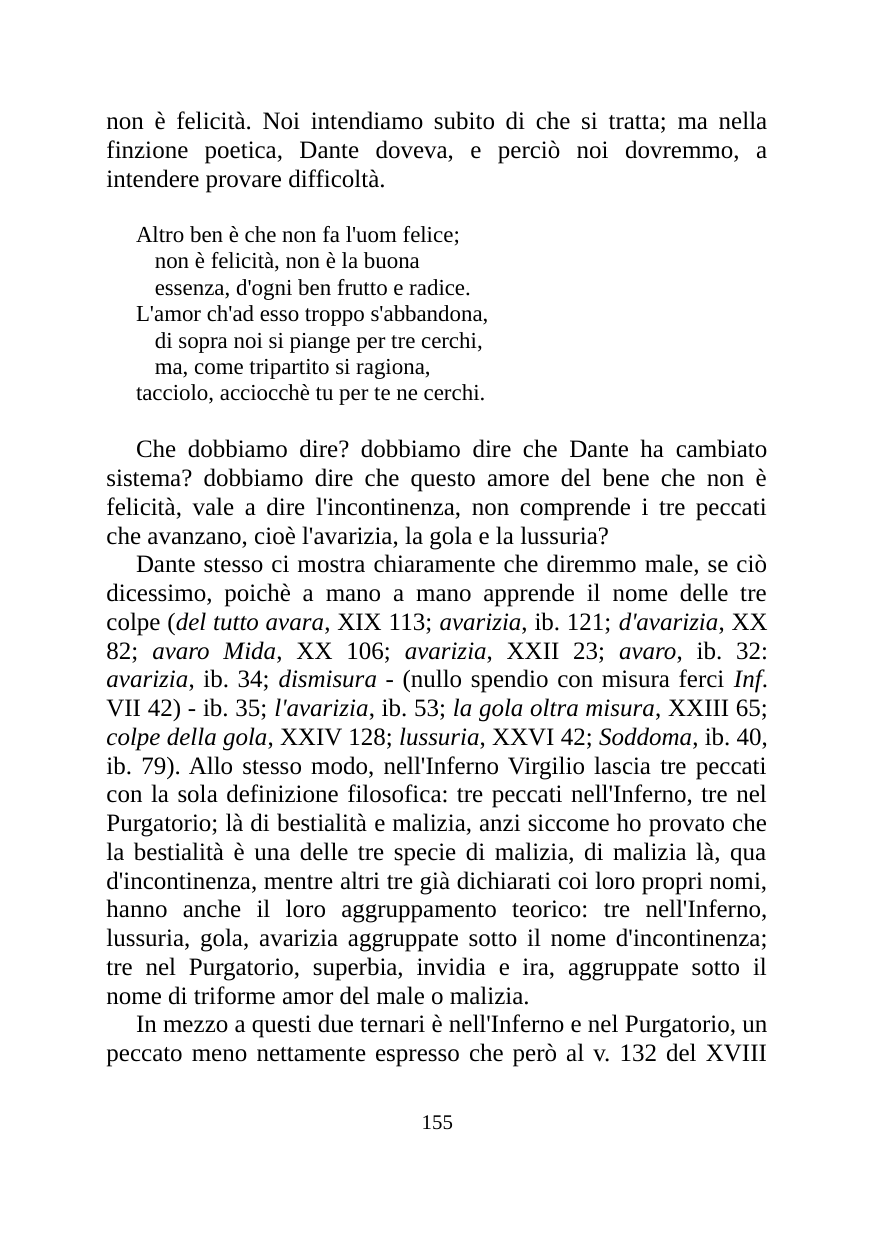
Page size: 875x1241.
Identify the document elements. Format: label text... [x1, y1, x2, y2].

text non è felicità. Noi intendiamo subito di che si tratta; ma nella finzione poetica, Dante doveva, e perciò noi dovremmo, a intendere provare difficoltà. [106, 106, 768, 192]
text Dante stesso ci mostra chiaramente che diremmo male, se ciò dicessimo, poichè a mano a mano apprende il nome delle tre colpe (del tutto avara, XIX 113; avarizia, ib. 121; d'avarizia, XX 82; avaro Mida, XX 106; avarizia, XXII 23; avaro, ib. 32: avarizia, ib. 34; dismisura - (nullo spendio con misura ferci Inf. VII 42) - ib. 35; l'avarizia, ib. 53; la gola oltra misura, XXIII 65; colpe della gola, XXIV 128; lussuria, XXVI 42; Soddoma, ib. 40, ib. 79). Allo stesso modo, nell'Inferno Virgilio lascia tre peccati con la sola definizione filosofica: tre peccati nell'Inferno, tre nel Purgatorio; là di bestialità e malizia, anzi siccome ho provato che la bestialità è una delle tre specie di malizia, di malizia là, qua d'incontinenza, mentre altri tre già dichiarati coi loro propri nomi, hanno anche il loro aggruppamento teorico: tre nell'Inferno, lussuria, gola, avarizia aggruppate sotto il nome d'incontinenza; tre nel Purgatorio, superbia, invidia e ira, aggruppate sotto il nome di triforme amor del male o malizia. [106, 549, 768, 1009]
text Altro ben è che non fa l'uom felice; [106, 221, 768, 248]
text In mezzo a questi due ternari è nell'Inferno e nel Purgatorio, un peccato meno nettamente espresso che però al v. 132 del XVIII [106, 1009, 768, 1067]
text di sopra noi si piange per tre cerchi, [125, 327, 768, 353]
text L'amor ch'ad esso troppo s'abbandona, [106, 300, 768, 327]
text tacciolo, acciocchè tu per te ne cerchi. [106, 379, 768, 406]
text essenza, d'ogni ben frutto e radice. [125, 274, 768, 300]
text non è felicità, non è la buona [125, 248, 768, 274]
text ma, come tripartito si ragiona, [125, 353, 768, 379]
text Che dobbiamo dire? dobbiamo dire che Dante ha cambiato sistema? dobbiamo dire che questo amore del bene che non è felicità, vale a dire l'incontinenza, non comprende i tre peccati che avanzano, cioè l'avarizia, la gola e la lussuria? [106, 434, 768, 549]
